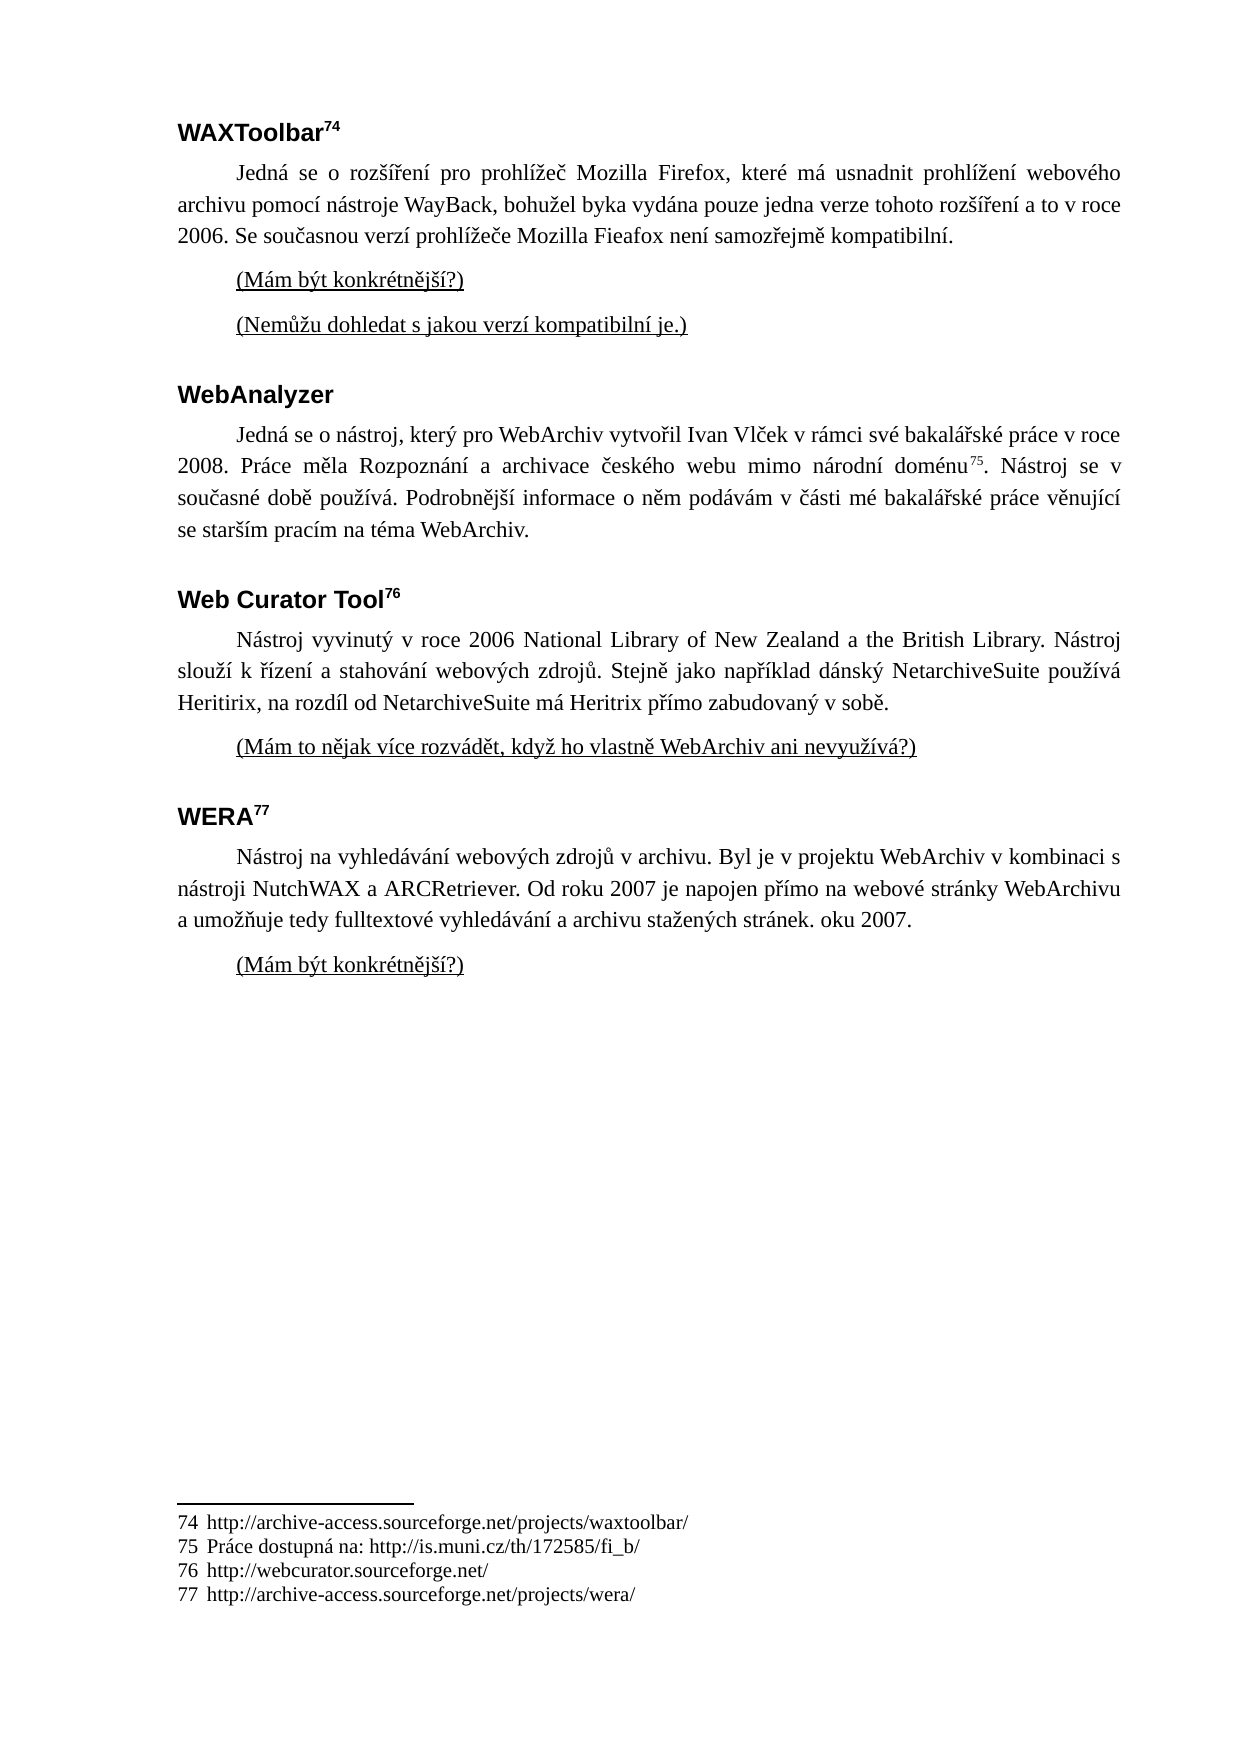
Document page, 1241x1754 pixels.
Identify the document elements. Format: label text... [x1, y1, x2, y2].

text Nástroj vyvinutý v roce 2006 National Library of New Zealand a the British Library. Nástroj slouží k řízení a stahování webových zdrojů. Stejně jako například dánský NetarchiveSuite používá Heritirix, na rozdíl od NetarchiveSuite má Heritrix přímo zabudovaný v sobě. [177, 626, 1122, 715]
text (Mám být konkrétnější?) [177, 267, 1122, 293]
text (Mám to nějak více rozvádět, když ho vlastně WebArchiv ani nevyužívá?) [177, 733, 1122, 759]
subtitle WebAnalyzer [177, 380, 1122, 408]
text (Nemůžu dohledat s jakou verzí kompatibilní je.) [177, 311, 1122, 337]
text http://archive-access.sourceforge.net/projects/wera/ [177, 1582, 1122, 1606]
text http://archive-access.sourceforge.net/projects/waxtoolbar/ [177, 1510, 1122, 1534]
text Práce dostupná na: http://is.muni.cz/th/172585/fi_b/ [177, 1534, 1122, 1558]
subtitle WERA [177, 802, 1122, 831]
text http://webcurator.sourceforge.net/ [177, 1558, 1122, 1582]
subtitle WAXToolbar [177, 118, 1122, 147]
text Nástroj na vyhledávání webových zdrojů v archivu. Byl je v projektu WebArchiv v kombinaci s nástroji NutchWAX a ARCRetriever. Od roku 2007 je napojen přímo na webové stránky WebArchivu a umožňuje tedy fulltextové vyhledávání a archivu stažených stránek. oku 2007. [177, 843, 1122, 933]
subtitle Web Curator Tool [177, 585, 1122, 613]
text Jedná se o rozšíření pro prohlížeč Mozilla Firefox, které má usnadnit prohlížení webového archivu pomocí nástroje WayBack, bohužel byka vydána pouze jedna verze tohoto rozšíření a to v roce 2006. Se současnou verzí prohlížeče Mozilla Fieafox není samozřejmě kompatibilní. [177, 159, 1122, 249]
text Jedná se o nástroj, který pro WebArchiv vytvořil Ivan Vlček v rámci své bakalářské práce v roce 2008. Práce měla Rozpoznání a archivace českého webu mimo národní doménu. Nástroj se v současné době používá. Podrobnější informace o něm podávám v části mé bakalářské práce věnující se starším pracím na téma WebArchiv. [177, 421, 1122, 542]
text (Mám být konkrétnější?) [177, 951, 1122, 977]
